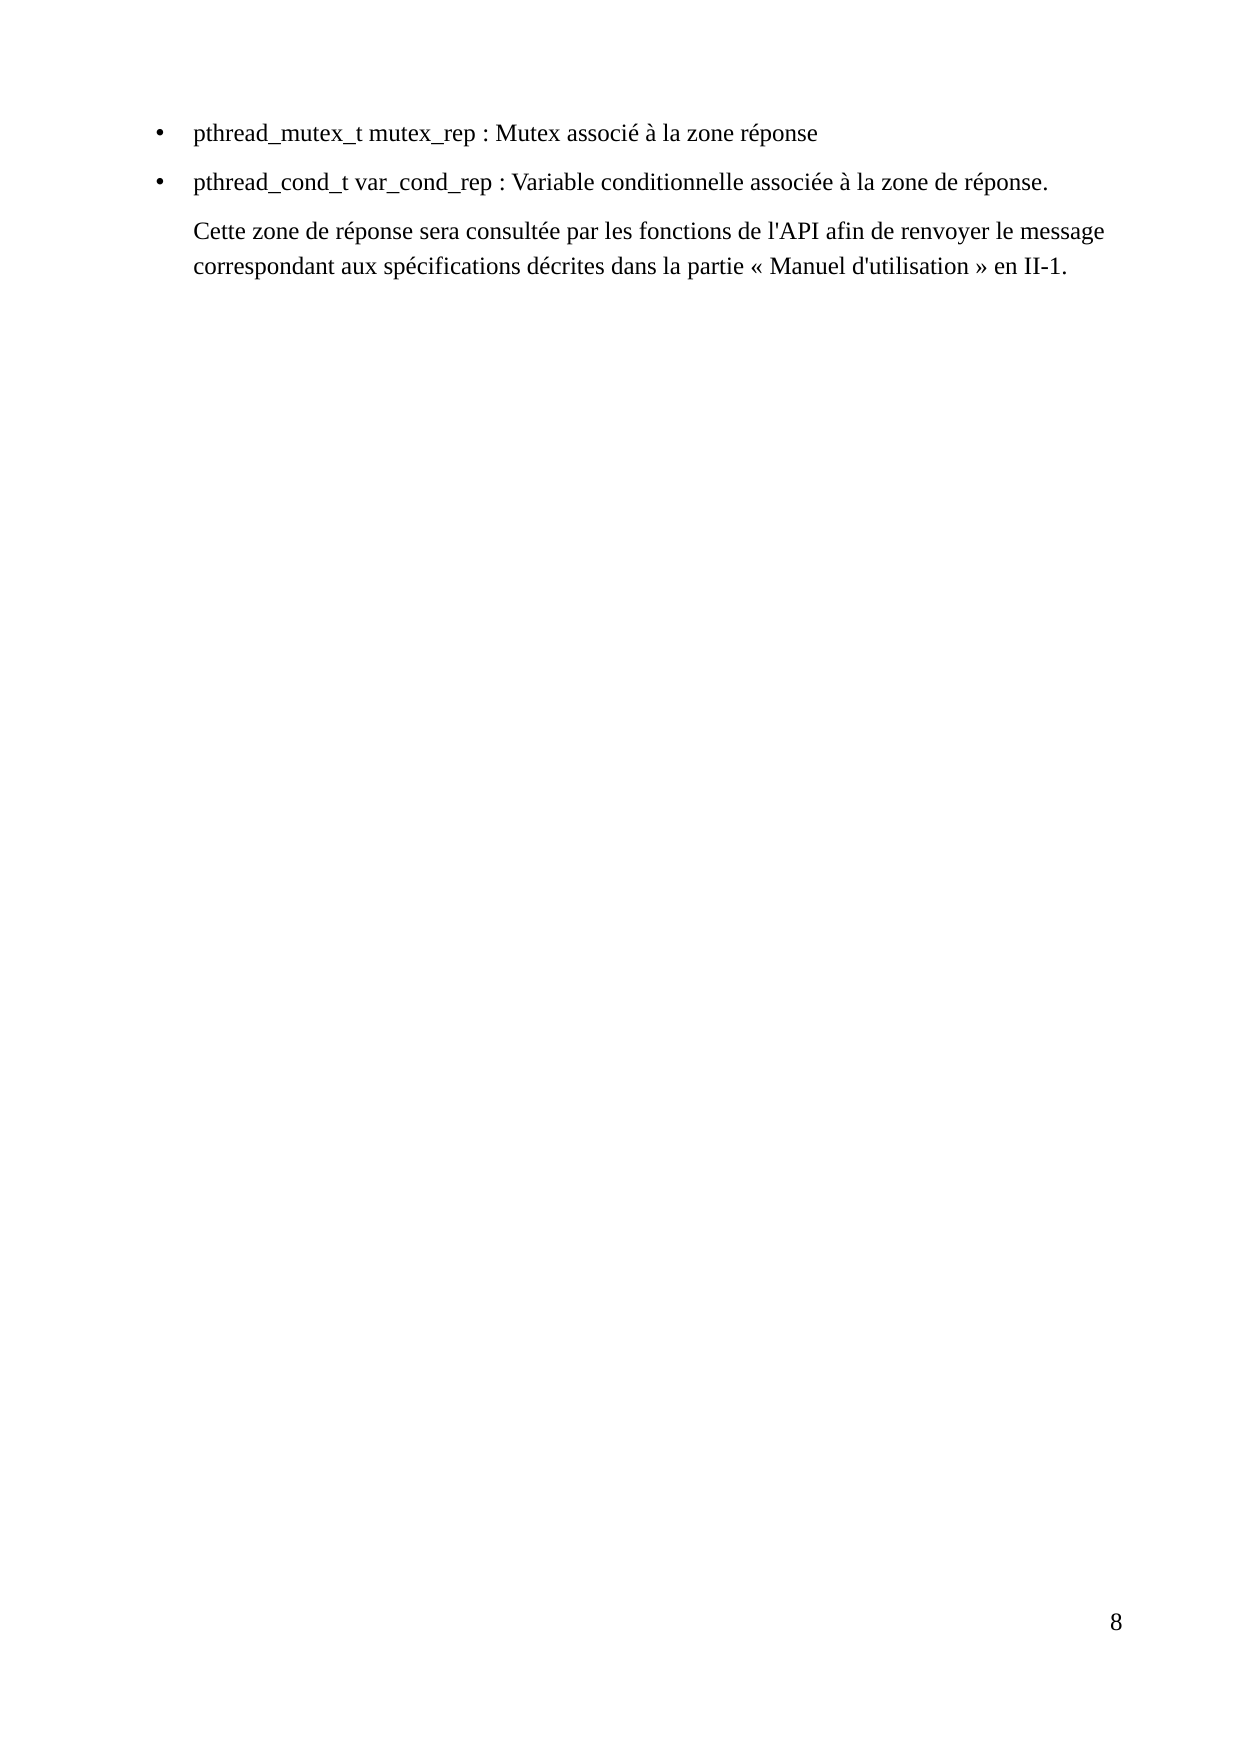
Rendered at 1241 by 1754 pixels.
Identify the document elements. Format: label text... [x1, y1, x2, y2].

list Cette zone de réponse sera consultée par les fonctions de l'API afin de renvoyer le message correspondant aux spécifications décrites dans la partie « Manuel d'utilisation » en II-1. [156, 216, 1122, 279]
list pthread_mutex_t mutex_rep : Mutex associé à la zone réponse [156, 118, 1122, 147]
list pthread_cond_t var_cond_rep : Variable conditionnelle associée à la zone de réponse. [156, 167, 1122, 196]
